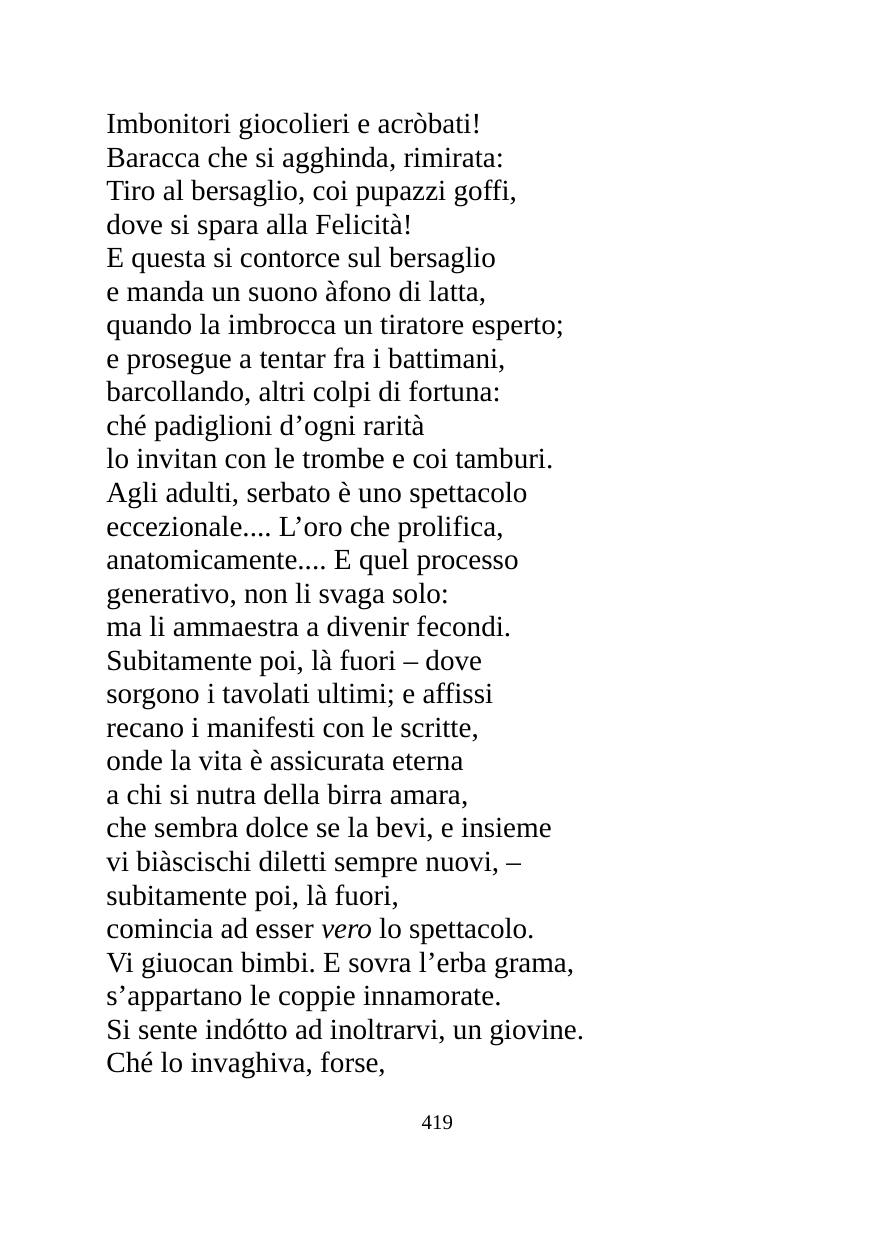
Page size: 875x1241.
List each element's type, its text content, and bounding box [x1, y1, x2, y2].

text Imbonitori giocolieri e acròbati! Baracca che si agghinda, rimirata: Tiro al bersaglio, coi pupazzi goffi, dove si spara alla Felicità! E questa si contorce sul bersaglio e manda un suono àfono di latta, quando la imbrocca un tiratore esperto; e prosegue a tentar fra i battimani, barcollando, altri colpi di fortuna: ché padiglioni d’ogni rarità lo invitan con le trombe e coi tamburi. Agli adulti, serbato è uno spettacolo eccezionale.... L’oro che prolifica, anatomicamente.... E quel processo generativo, non li svaga solo: ma li ammaestra a divenir fecondi. Subitamente poi, là fuori – dove sorgono i tavolati ultimi; e affissi recano i manifesti con le scritte, onde la vita è assicurata eterna a chi si nutra della birra amara, che sembra dolce se la bevi, e insieme vi biàscischi diletti sempre nuovi, – subitamente poi, là fuori, comincia ad esser vero lo spettacolo. Vi giuocan bimbi. E sovra l’erba grama, s’appartano le coppie innamorate. Si sente indótto ad inoltrarvi, un giovine. Ché lo invaghiva, forse, [106, 106, 768, 1079]
